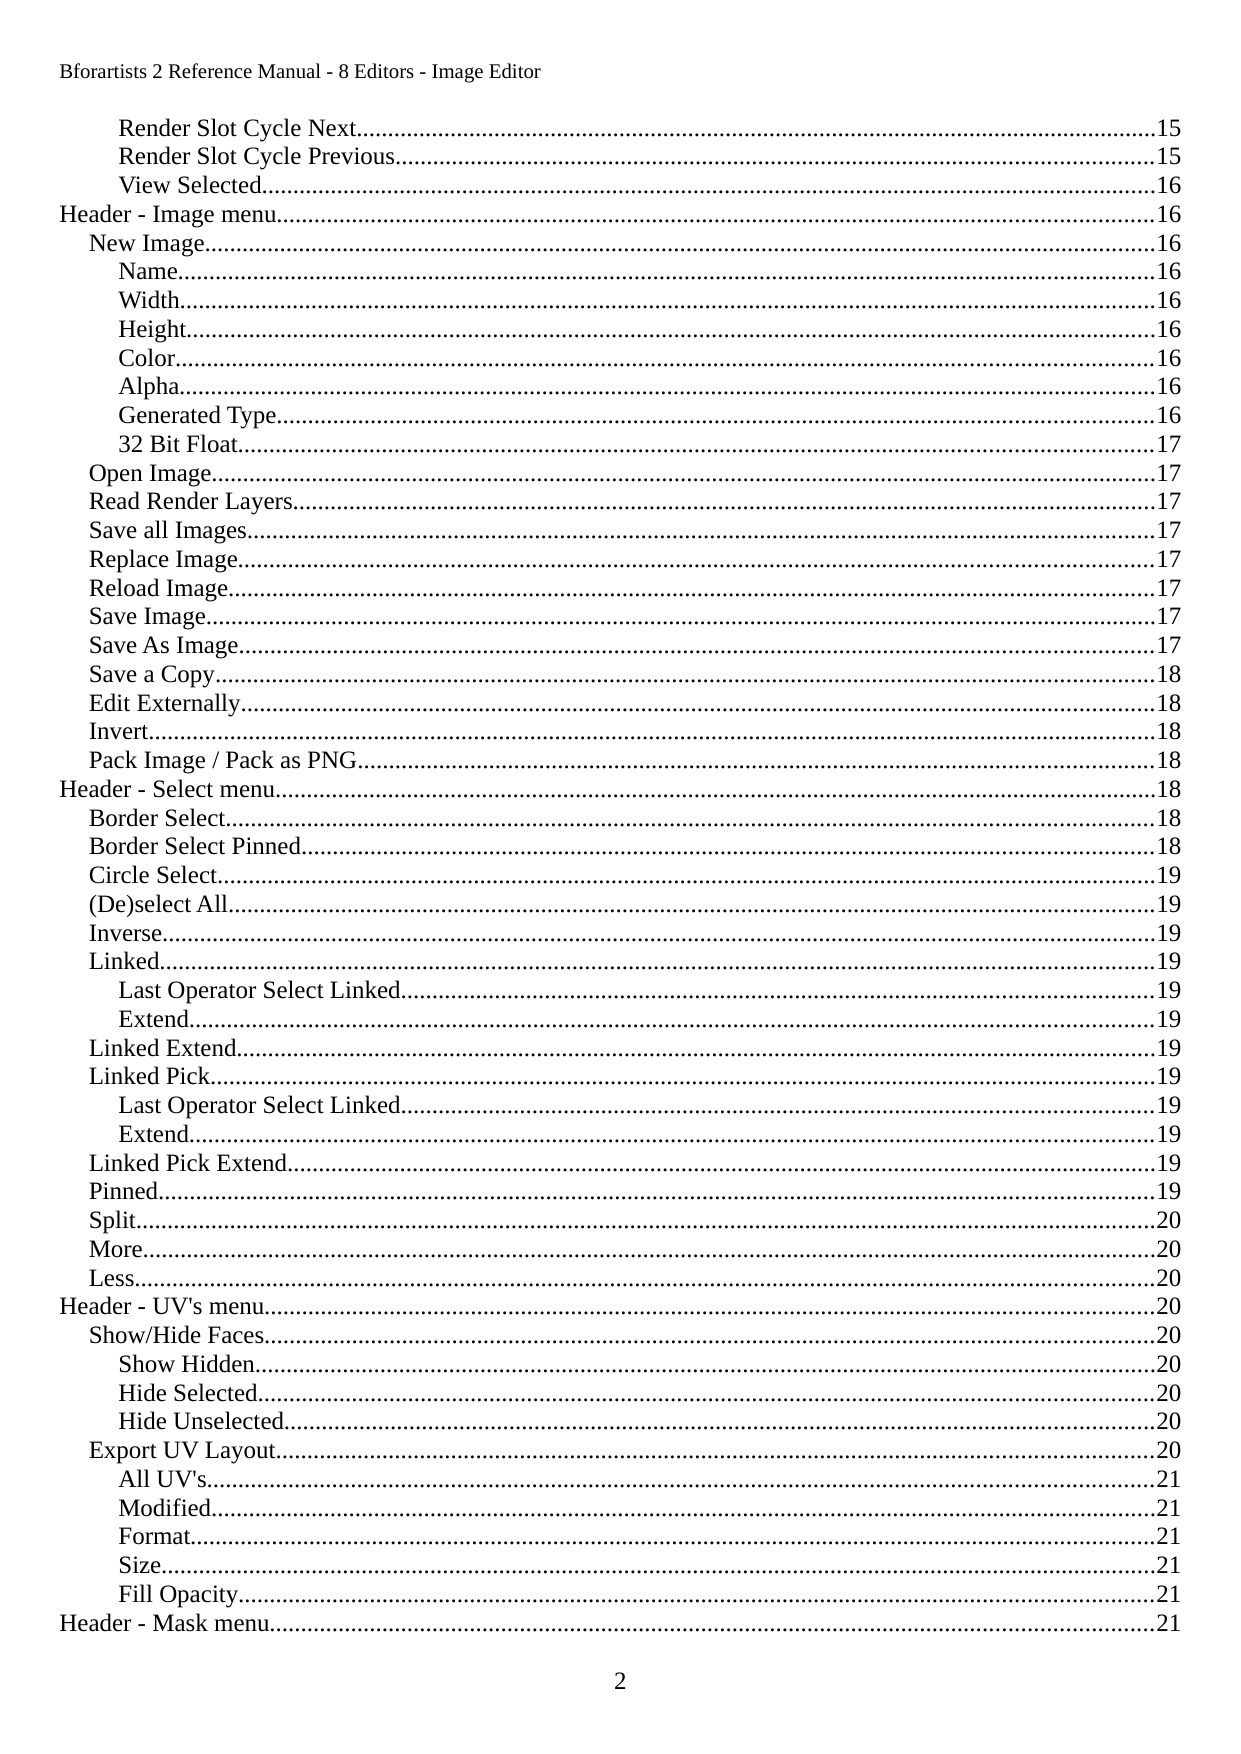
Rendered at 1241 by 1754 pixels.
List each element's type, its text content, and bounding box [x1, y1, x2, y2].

text Fill Opacity 21 [118, 1579, 1181, 1608]
text Linked Extend 19 [88, 1033, 1181, 1061]
text Hide Unselected 20 [118, 1406, 1181, 1435]
text Last Operator Select Linked 19 [118, 1090, 1181, 1119]
text Format 21 [118, 1521, 1181, 1550]
text (De)select All 19 [88, 889, 1181, 918]
text Extend 19 [118, 1119, 1181, 1148]
text All UV's 21 [118, 1464, 1181, 1493]
text Inverse 19 [88, 918, 1181, 946]
text More 20 [88, 1234, 1181, 1263]
text Alpha 16 [118, 371, 1181, 400]
text Show Hidden 20 [118, 1349, 1181, 1378]
text Pack Image / Pack as PNG 18 [88, 745, 1181, 774]
text View Selected 16 [118, 170, 1181, 199]
text Header - Mask menu 21 [59, 1608, 1181, 1636]
text Linked Pick Extend 19 [88, 1148, 1181, 1176]
text Split 20 [88, 1205, 1181, 1234]
text Header - Select menu 18 [59, 774, 1181, 803]
text Open Image 17 [88, 458, 1181, 486]
text Save a Copy 18 [88, 659, 1181, 688]
text Generated Type 16 [118, 400, 1181, 429]
text Last Operator Select Linked 19 [118, 975, 1181, 1004]
text Color 16 [118, 343, 1181, 371]
text Border Select 18 [88, 803, 1181, 831]
text New Image 16 [88, 228, 1181, 256]
text Circle Select 19 [88, 860, 1181, 889]
text Invert 18 [88, 716, 1181, 745]
text Save Image 17 [88, 601, 1181, 630]
text Linked 19 [88, 946, 1181, 975]
text Save all Images 17 [88, 515, 1181, 544]
text Width 16 [118, 285, 1181, 314]
text Pinned 19 [88, 1176, 1181, 1205]
text Edit Externally 18 [88, 688, 1181, 716]
text Border Select Pinned 18 [88, 831, 1181, 860]
text Height 16 [118, 314, 1181, 343]
text Hide Selected 20 [118, 1378, 1181, 1406]
text Header - UV's menu 20 [59, 1291, 1181, 1320]
text Show/Hide Faces 20 [88, 1320, 1181, 1349]
text Export UV Layout 20 [88, 1435, 1181, 1464]
text Reload Image 17 [88, 573, 1181, 601]
text Extend 19 [118, 1004, 1181, 1033]
text Replace Image 17 [88, 544, 1181, 573]
text Modified 21 [118, 1493, 1181, 1521]
text Less 20 [88, 1263, 1181, 1291]
text Read Render Layers 17 [88, 486, 1181, 515]
text Size 21 [118, 1550, 1181, 1579]
text Render Slot Cycle Previous 15 [118, 141, 1181, 170]
text Header - Image menu 16 [59, 199, 1181, 228]
text Linked Pick 19 [88, 1061, 1181, 1090]
text Save As Image 17 [88, 630, 1181, 659]
text 32 Bit Float 17 [118, 429, 1181, 458]
text Render Slot Cycle Next 15 [118, 113, 1181, 141]
text Name 16 [118, 256, 1181, 285]
